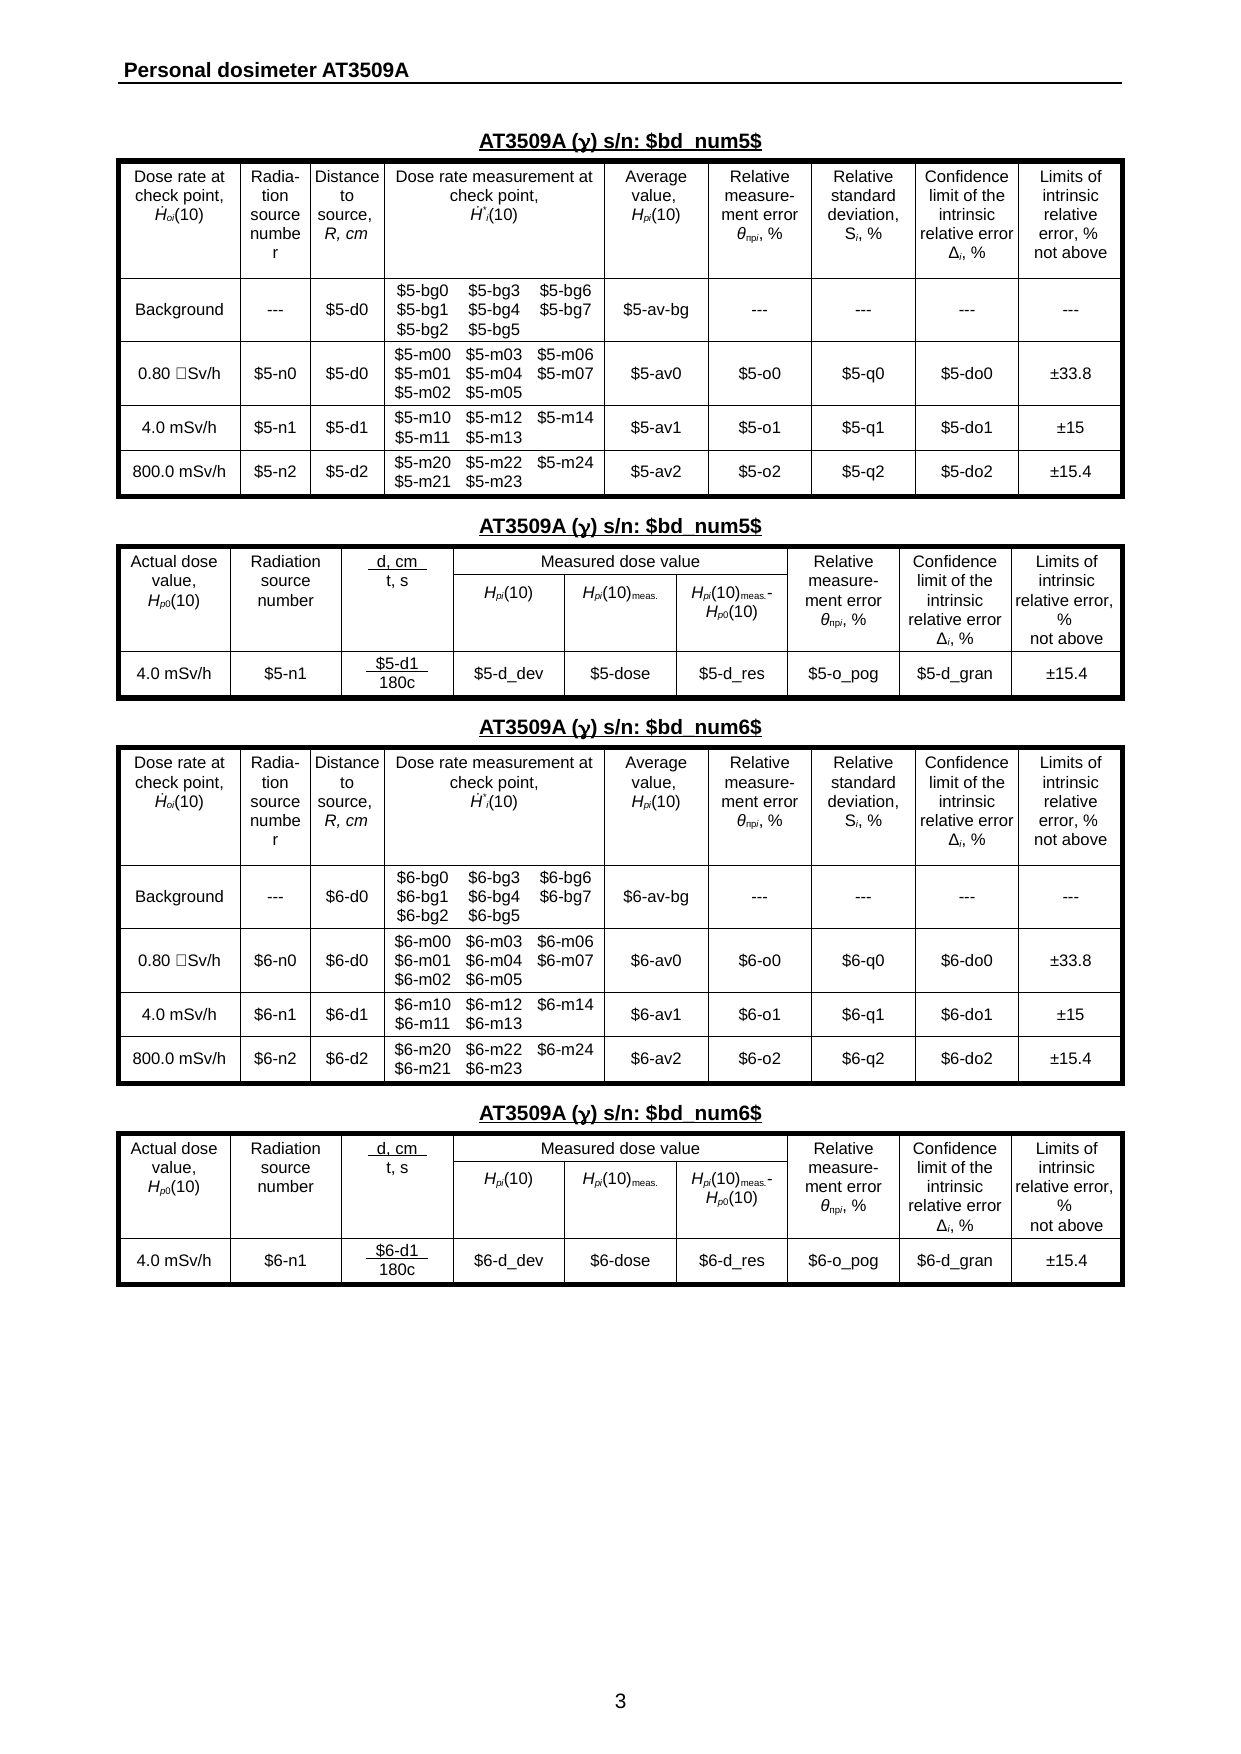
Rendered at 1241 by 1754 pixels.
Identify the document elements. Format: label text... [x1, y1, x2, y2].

table_cell $5-m10 $5-m11 $5-m12 $5-m13 $5-m14 [385, 406, 604, 449]
table_cell Relative measure-ment error θпрi, % [788, 1136, 899, 1238]
table_cell --- [709, 279, 811, 341]
table_cell --- [241, 279, 310, 341]
table_cell Actual dose value, Hp0(10) [121, 1136, 230, 1238]
table_cell --- [241, 866, 310, 928]
table_cell $6-d0 [311, 866, 384, 928]
table_cell $5-d_dev [454, 652, 564, 695]
table_cell Measured dose value [454, 1136, 787, 1161]
table_cell Hpi(10)meas.-Hp0(10) [677, 575, 787, 651]
table_cell Measured dose value [454, 549, 787, 574]
table_header AT3509A () s/n: $bd_num5$ [118, 499, 1122, 544]
table_cell ±15 [1019, 406, 1120, 449]
table_cell $5-n1 [241, 406, 310, 449]
table_cell Hpi(10)meas.-Hp0(10) [677, 1162, 787, 1238]
table_cell Radia-tion source number [241, 164, 310, 278]
table_cell $5-o2 [709, 451, 811, 494]
table_cell $6-d_res [677, 1239, 787, 1282]
table_cell 0.80 Sv/h [121, 342, 240, 405]
table_cell Radiation source number [231, 1136, 341, 1238]
table_cell $5-m00 $5-m01 $5-m02 $5-m03 $5-m04 $5-m05 $5-m06 $5-m07 [385, 342, 604, 405]
table_cell $5-q1 [812, 406, 915, 449]
table_cell $6-q1 [812, 993, 915, 1036]
table_cell Dose rate measurement at check point, Ḣ*i(10) [385, 164, 604, 278]
table_cell $5-av0 [605, 342, 708, 405]
table_cell $6-q2 [812, 1037, 915, 1081]
table_cell $6-n1 [241, 993, 310, 1036]
table_cell 0.80 Sv/h [121, 929, 240, 992]
table_cell --- [1019, 279, 1120, 341]
table_cell $5-n1 [231, 652, 341, 695]
table_cell $6-m00 $6-m01 $6-m02 $6-m03 $6-m04 $6-m05 $6-m06 $6-m07 [385, 929, 604, 992]
table_cell d, cm t, s [342, 549, 453, 651]
table_cell Background [121, 279, 240, 341]
table_cell $5-av2 [605, 451, 708, 494]
table_cell $6-av1 [605, 993, 708, 1036]
table_cell 800.0 mSv/h [121, 451, 240, 494]
table_cell ±15.4 [1019, 451, 1120, 494]
table_cell $5-n0 [241, 342, 310, 405]
table_cell Confidence limit of the intrinsic relative error Δi, % [900, 549, 1011, 651]
table_cell Limits of intrinsic relative error, % not above [1012, 549, 1120, 651]
table_cell $5-bg0 $5-bg1 $5-bg2 $5-bg3 $5-bg4 $5-bg5 $5-bg6 $5-bg7 [385, 279, 604, 341]
table_cell d, cm t, s [342, 1136, 453, 1238]
table_cell --- [812, 279, 915, 341]
table_cell --- [812, 866, 915, 928]
table_cell ±33.8 [1019, 929, 1120, 992]
table_cell Distance to source, R, сm [311, 750, 384, 864]
table_cell $6-o0 [709, 929, 811, 992]
table_header AT3509A () s/n: $bd_num6$ [118, 701, 1122, 745]
table_cell $6-bg0 $6-bg1 $6-bg2 $6-bg3 $6-bg4 $6-bg5 $6-bg6 $6-bg7 [385, 866, 604, 928]
table_cell $6-av2 [605, 1037, 708, 1081]
table_cell $6-o_pog [788, 1239, 899, 1282]
table_cell $5-q2 [812, 451, 915, 494]
table_cell Relative standard deviation, Si, % [812, 164, 915, 278]
table_cell $5-d2 [311, 451, 384, 494]
table_cell $6-m20 $6-m21 $6-m22 $6-m23 $6-m24 [385, 1037, 604, 1081]
table_cell $6-av-bg [605, 866, 708, 928]
table_cell 4.0 mSv/h [121, 652, 230, 695]
table_cell $5-d1 [311, 406, 384, 449]
table_cell $6-do2 [916, 1037, 1018, 1081]
table_cell $6-n2 [241, 1037, 310, 1081]
table_cell $5-av1 [605, 406, 708, 449]
table_cell Confidence limit of the intrinsic relative error Δi, % [916, 164, 1018, 278]
table_cell $6-dose [565, 1239, 676, 1282]
table_cell $5-d0 [311, 279, 384, 341]
table_cell Hpi(10) [454, 575, 564, 651]
table_cell $5-o1 [709, 406, 811, 449]
table_cell Limits of intrinsic relative error, % not above [1012, 1136, 1120, 1238]
table_cell 4.0 mSv/h [121, 406, 240, 449]
table_cell $5-m20 $5-m21 $5-m22 $5-m23 $5-m24 [385, 451, 604, 494]
table_cell $5-d0 [311, 342, 384, 405]
table_cell Limits of intrinsic relative error, % not above [1019, 750, 1120, 864]
table_cell ±15.4 [1012, 1239, 1120, 1282]
table_cell $6-d_dev [454, 1239, 564, 1282]
table_cell $5-dose [565, 652, 676, 695]
table_cell Relative measure-ment error θпрi, % [709, 164, 811, 278]
table_cell $6-d1 [311, 993, 384, 1036]
table_cell Dose rate at check point, Ḣoi(10) [121, 750, 240, 864]
table_cell Relative measure-ment error θпрi, % [709, 750, 811, 864]
table_cell Average value, Hpi(10) [605, 164, 708, 278]
table_cell $5-q0 [812, 342, 915, 405]
table_cell $6-d0 [311, 929, 384, 992]
table_cell $6-n1 [231, 1239, 341, 1282]
table_cell Average value, Hpi(10) [605, 750, 708, 864]
table_cell $5-o_pog [788, 652, 899, 695]
table_cell Hpi(10) [454, 1162, 564, 1238]
table_cell $6-d2 [311, 1037, 384, 1081]
table_cell $5-d_gran [900, 652, 1011, 695]
table_cell $6-o1 [709, 993, 811, 1036]
table_header AT3509A () s/n: $bd_num5$ [118, 114, 1122, 158]
table_cell Radia-tion source number [241, 750, 310, 864]
table_cell $6-d1 180c [342, 1239, 453, 1282]
table_cell $6-o2 [709, 1037, 811, 1081]
table_cell $5-do1 [916, 406, 1018, 449]
table_cell $6-do1 [916, 993, 1018, 1036]
table_cell $5-av-bg [605, 279, 708, 341]
table_cell --- [709, 866, 811, 928]
table_cell Relative measure-ment error θпрi, % [788, 549, 899, 651]
table_cell Actual dose value, Hp0(10) [121, 549, 230, 651]
table_cell $5-do2 [916, 451, 1018, 494]
table_cell $5-o0 [709, 342, 811, 405]
table_cell $5-d1 180c [342, 652, 453, 695]
table_cell 4.0 mSv/h [121, 993, 240, 1036]
table_cell $5-d_res [677, 652, 787, 695]
table_cell $6-m10 $6-m11 $6-m12 $6-m13 $6-m14 [385, 993, 604, 1036]
table_cell ±15.4 [1019, 1037, 1120, 1081]
table_cell $6-d_gran [900, 1239, 1011, 1282]
table_cell --- [916, 279, 1018, 341]
table_cell 4.0 mSv/h [121, 1239, 230, 1282]
table_cell Confidence limit of the intrinsic relative error Δi, % [900, 1136, 1011, 1238]
table_header AT3509A () s/n: $bd_num6$ [118, 1086, 1122, 1131]
table_cell $6-n0 [241, 929, 310, 992]
table_cell Confidence limit of the intrinsic relative error Δi, % [916, 750, 1018, 864]
table_cell $6-do0 [916, 929, 1018, 992]
table_cell ±15 [1019, 993, 1120, 1036]
table_cell Radiation source number [231, 549, 341, 651]
table_cell Background [121, 866, 240, 928]
table_cell $5-do0 [916, 342, 1018, 405]
table_cell $6-q0 [812, 929, 915, 992]
table_cell --- [1019, 866, 1120, 928]
table_cell Hpi(10)meas. [565, 1162, 676, 1238]
table_cell Distance to source, R, сm [311, 164, 384, 278]
table_cell Hpi(10)meas. [565, 575, 676, 651]
table_cell Relative standard deviation, Si, % [812, 750, 915, 864]
table_cell --- [916, 866, 1018, 928]
table_cell $5-n2 [241, 451, 310, 494]
table_cell Dose rate at check point, Ḣoi(10) [121, 164, 240, 278]
table_cell $6-av0 [605, 929, 708, 992]
table_cell 800.0 mSv/h [121, 1037, 240, 1081]
table_cell ±33.8 [1019, 342, 1120, 405]
table_cell Limits of intrinsic relative error, % not above [1019, 164, 1120, 278]
table_cell Dose rate measurement at check point, Ḣ*i(10) [385, 750, 604, 864]
table_cell ±15.4 [1012, 652, 1120, 695]
